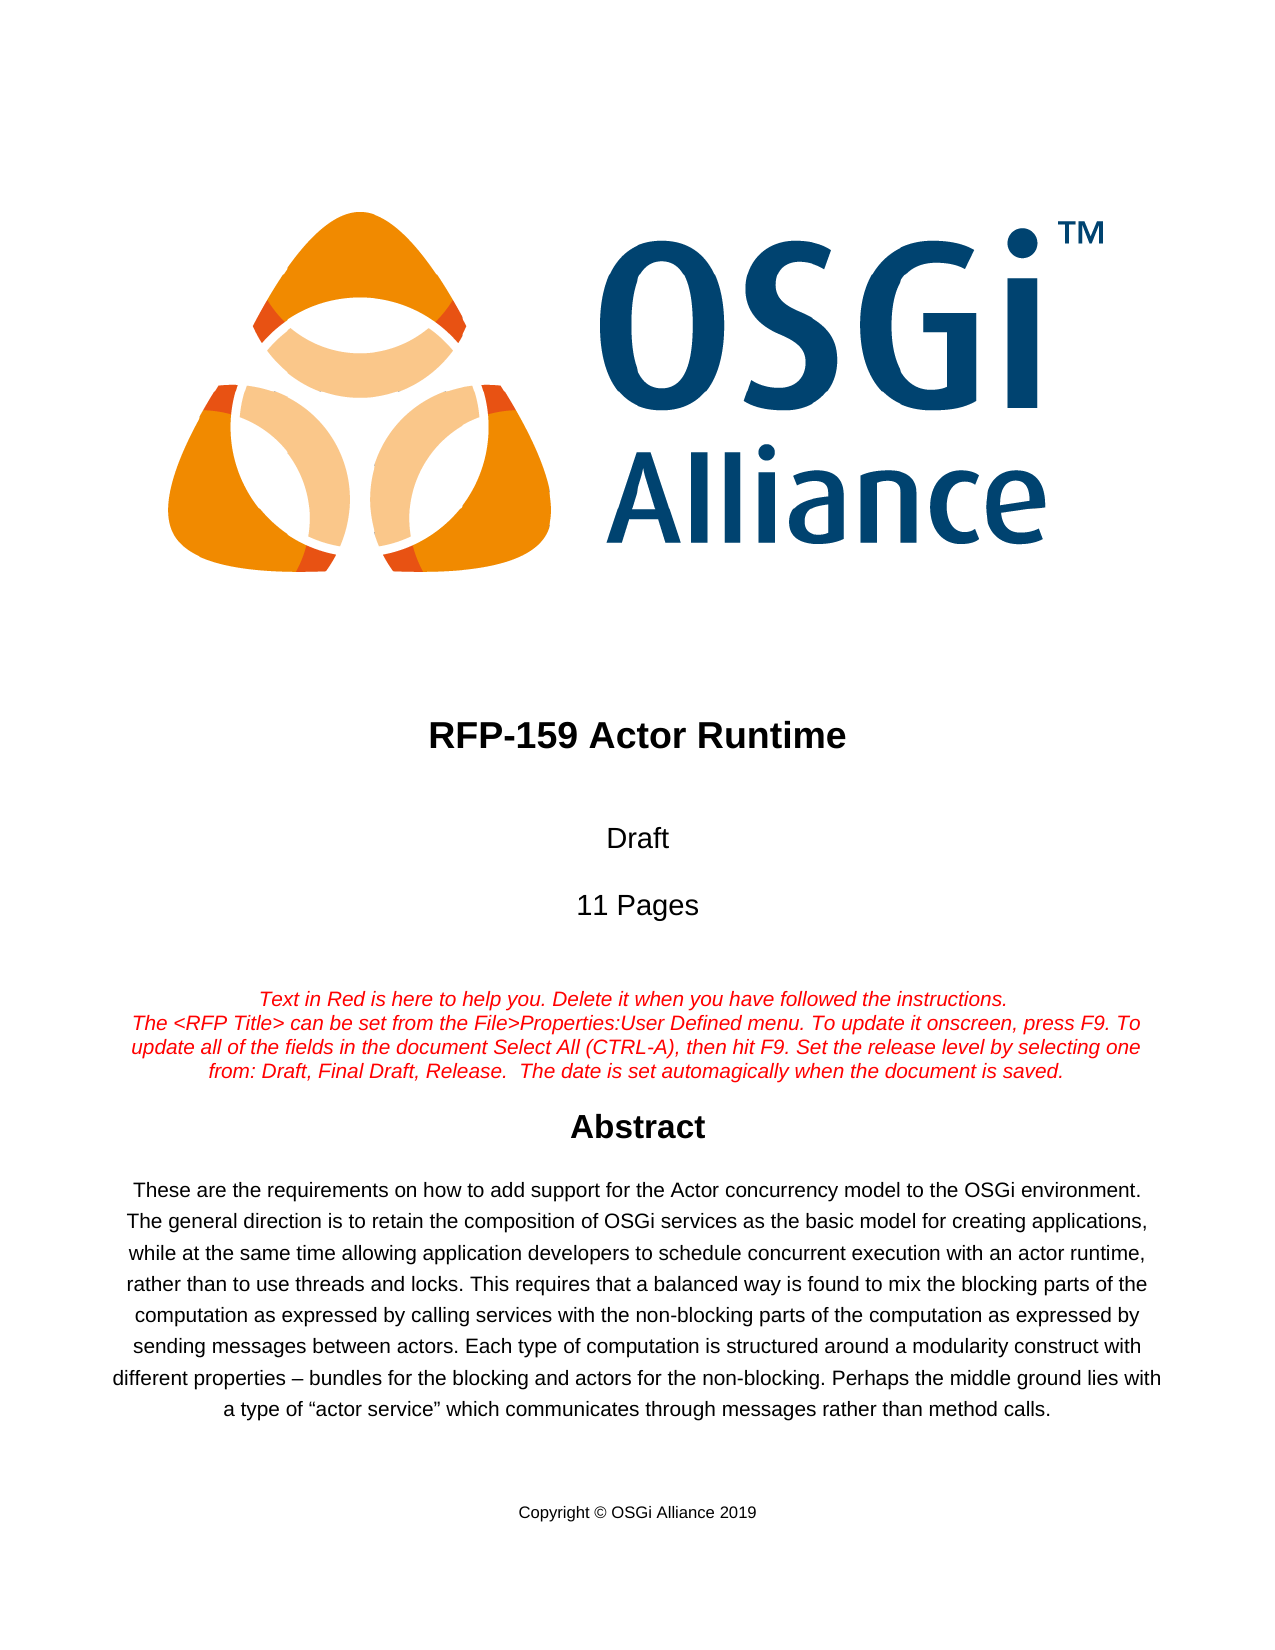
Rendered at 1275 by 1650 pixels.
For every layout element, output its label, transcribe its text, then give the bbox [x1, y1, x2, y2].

picture [112, 158, 1163, 626]
text These are the requirements on how to add support for the Actor concurrency model to the OSGi environment. The general direction is to retain the composition of OSGi services as the basic model for creating applications, while at the same time allowing application developers to schedule concurrent execution with an actor runtime, rather than to use threads and locks. This requires that a balanced way is found to mix the blocking parts of the computation as expressed by calling services with the non-blocking parts of the computation as expressed by sending messages between actors. Each type of computation is structured around a modularity construct with different properties – bundles for the blocking and actors for the non-blocking. Perhaps the middle ground lies with a type of “actor service” which communicates through messages rather than method calls. [112, 1171, 1162, 1421]
title RFP-159 Actor Runtime [112, 714, 1162, 757]
title Draft 11 Pages [112, 821, 1162, 922]
text Abstract [112, 1107, 1162, 1146]
title Text in Red is here to help you. Delete it when you have followed the instructions. The <RFP Title> can be set from the File>Properties:User Defined menu. To update it onscreen, press F9. To update all of the fields in the document Select All (CTRL-A), then hit F9. Set the release level by selecting one from: Draft, Final Draft, Release. The date is set automagically when the document is saved. [112, 987, 1162, 1082]
